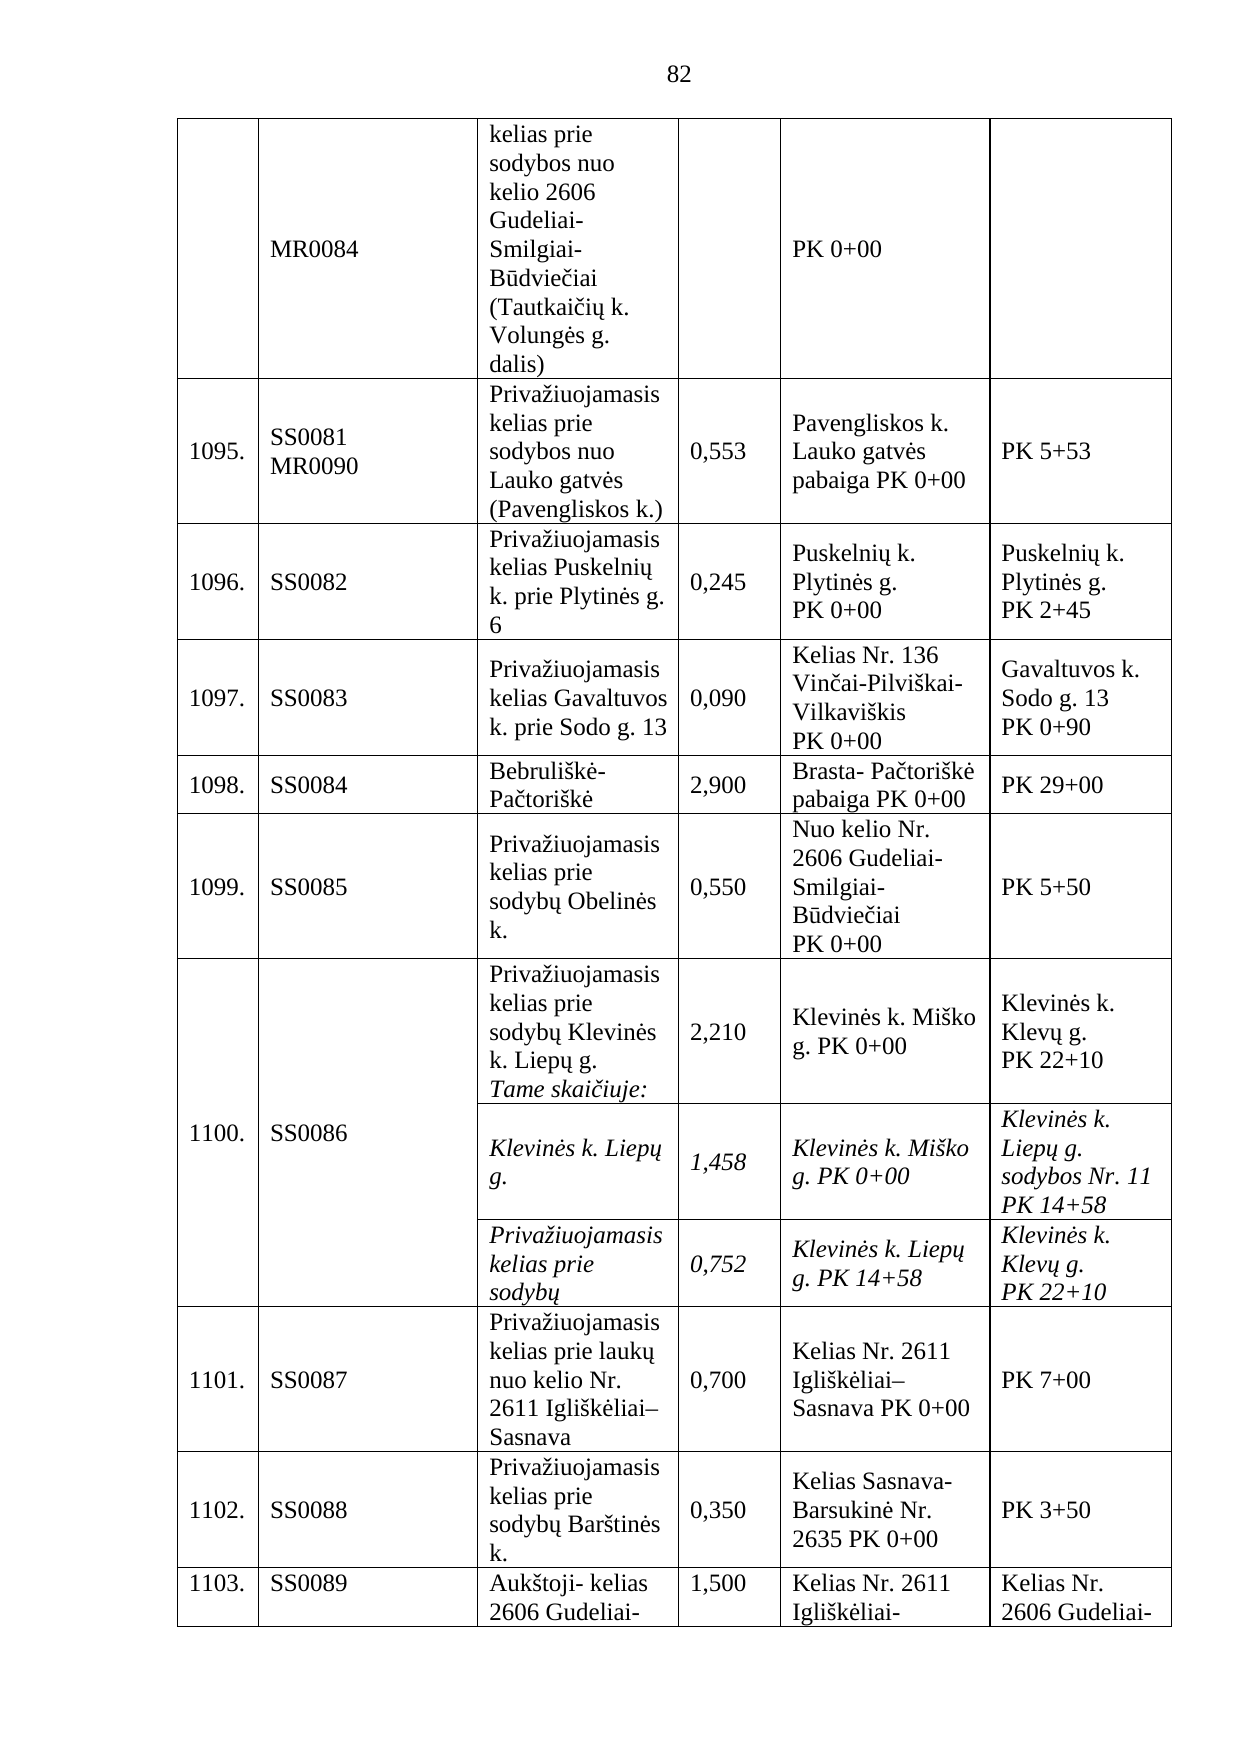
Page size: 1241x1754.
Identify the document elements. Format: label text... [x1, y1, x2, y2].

table_cell Puskelnių k. Plytinės g. PK 0+00 [781, 524, 989, 639]
table_cell SS0086 [259, 959, 477, 1306]
table_cell SS0081 MR0090 [259, 379, 477, 523]
table_cell Privažiuojamasis kelias prie sodybos nuo Lauko gatvės (Pavengliskos k.) [478, 379, 678, 523]
table_cell Kelias Nr. 136 Vinčai-Pilviškai-Vilkaviškis PK 0+00 [781, 640, 989, 755]
table_cell 1103. [178, 1568, 258, 1626]
table_cell Brasta- Pačtoriškė pabaiga PK 0+00 [781, 756, 989, 813]
table_cell 1096. [178, 524, 258, 639]
table_cell Privažiuojamasis kelias prie sodybų [478, 1220, 678, 1306]
table_cell 0,550 [679, 814, 780, 958]
table_cell SS0087 [259, 1307, 477, 1451]
table_cell 0,553 [679, 379, 780, 523]
table_cell 1,458 [679, 1104, 780, 1219]
table_cell PK 7+00 [991, 1307, 1171, 1451]
table_cell PK 29+00 [991, 756, 1171, 813]
table_cell Puskelnių k. Plytinės g. PK 2+45 [991, 524, 1171, 639]
table_cell SS0082 [259, 524, 477, 639]
table_cell Klevinės k. Liepų g. PK 14+58 [781, 1220, 989, 1306]
table_cell PK 0+00 [781, 119, 989, 378]
table_cell Kelias Nr. 2611 Igliškėliai- [781, 1568, 989, 1626]
table_cell PK 5+53 [991, 379, 1171, 523]
table_cell 1099. [178, 814, 258, 958]
table_cell Privažiuojamasis kelias Gavaltuvos k. prie Sodo g. 13 [478, 640, 678, 755]
table_cell SS0084 [259, 756, 477, 813]
table_cell 0,245 [679, 524, 780, 639]
table_cell MR0084 [259, 119, 477, 378]
table_cell 0,090 [679, 640, 780, 755]
table_cell 2,900 [679, 756, 780, 813]
table_cell 1100. [178, 959, 258, 1306]
table_cell Privažiuojamasis kelias prie sodybų Obelinės k. [478, 814, 678, 958]
table_cell Klevinės k. Klevų g. PK 22+10 [991, 959, 1171, 1103]
table_cell Privažiuojamasis kelias prie laukų nuo kelio Nr. 2611 Igliškėliai–Sasnava [478, 1307, 678, 1451]
table_cell PK 5+50 [991, 814, 1171, 958]
table_cell Bebruliškė- Pačtoriškė [478, 756, 678, 813]
table_cell Klevinės k. Liepų g. [478, 1104, 678, 1219]
table_cell Privažiuojamasis kelias Puskelnių k. prie Plytinės g. 6 [478, 524, 678, 639]
table_cell Klevinės k. Klevų g. PK 22+10 [991, 1220, 1171, 1306]
table_cell 1095. [178, 379, 258, 523]
table_cell Klevinės k. Miško g. PK 0+00 [781, 1104, 989, 1219]
table_cell 1,500 [679, 1568, 780, 1626]
table_cell Privažiuojamasis kelias prie sodybų Klevinės k. Liepų g. Tame skaičiuje: [478, 959, 678, 1103]
table_cell [178, 119, 258, 378]
table_cell Gavaltuvos k. Sodo g. 13 PK 0+90 [991, 640, 1171, 755]
table_cell SS0089 [259, 1568, 477, 1626]
table_cell 2,210 [679, 959, 780, 1103]
table_cell SS0085 [259, 814, 477, 958]
table_cell [679, 119, 780, 378]
table_cell Nuo kelio Nr. 2606 Gudeliai-Smilgiai-Būdviečiai PK 0+00 [781, 814, 989, 958]
table_cell [991, 119, 1171, 378]
table_cell Pavengliskos k. Lauko gatvės pabaiga PK 0+00 [781, 379, 989, 523]
table_cell 1102. [178, 1452, 258, 1567]
table_cell Klevinės k. Miško g. PK 0+00 [781, 959, 989, 1103]
table_cell 1097. [178, 640, 258, 755]
table_cell 1101. [178, 1307, 258, 1451]
table_cell Kelias Nr. 2611 Igliškėliai–Sasnava PK 0+00 [781, 1307, 989, 1451]
table_cell SS0088 [259, 1452, 477, 1567]
table_cell 1098. [178, 756, 258, 813]
table_cell Kelias Nr. 2606 Gudeliai- [991, 1568, 1171, 1626]
table_cell SS0083 [259, 640, 477, 755]
table_cell PK 3+50 [991, 1452, 1171, 1567]
table_cell 0,350 [679, 1452, 780, 1567]
table_cell Klevinės k. Liepų g. sodybos Nr. 11 PK 14+58 [991, 1104, 1171, 1219]
table_cell 0,700 [679, 1307, 780, 1451]
table_cell Aukštoji- kelias 2606 Gudeliai- [478, 1568, 678, 1626]
table_cell Privažiuojamasis kelias prie sodybų Barštinės k. [478, 1452, 678, 1567]
table_cell 0,752 [679, 1220, 780, 1306]
table_cell Kelias Sasnava- Barsukinė Nr. 2635 PK 0+00 [781, 1452, 989, 1567]
table_cell kelias prie sodybos nuo kelio 2606 Gudeliai- Smilgiai- Būdviečiai (Tautkaičių k. Volungės g. dalis) [478, 119, 678, 378]
